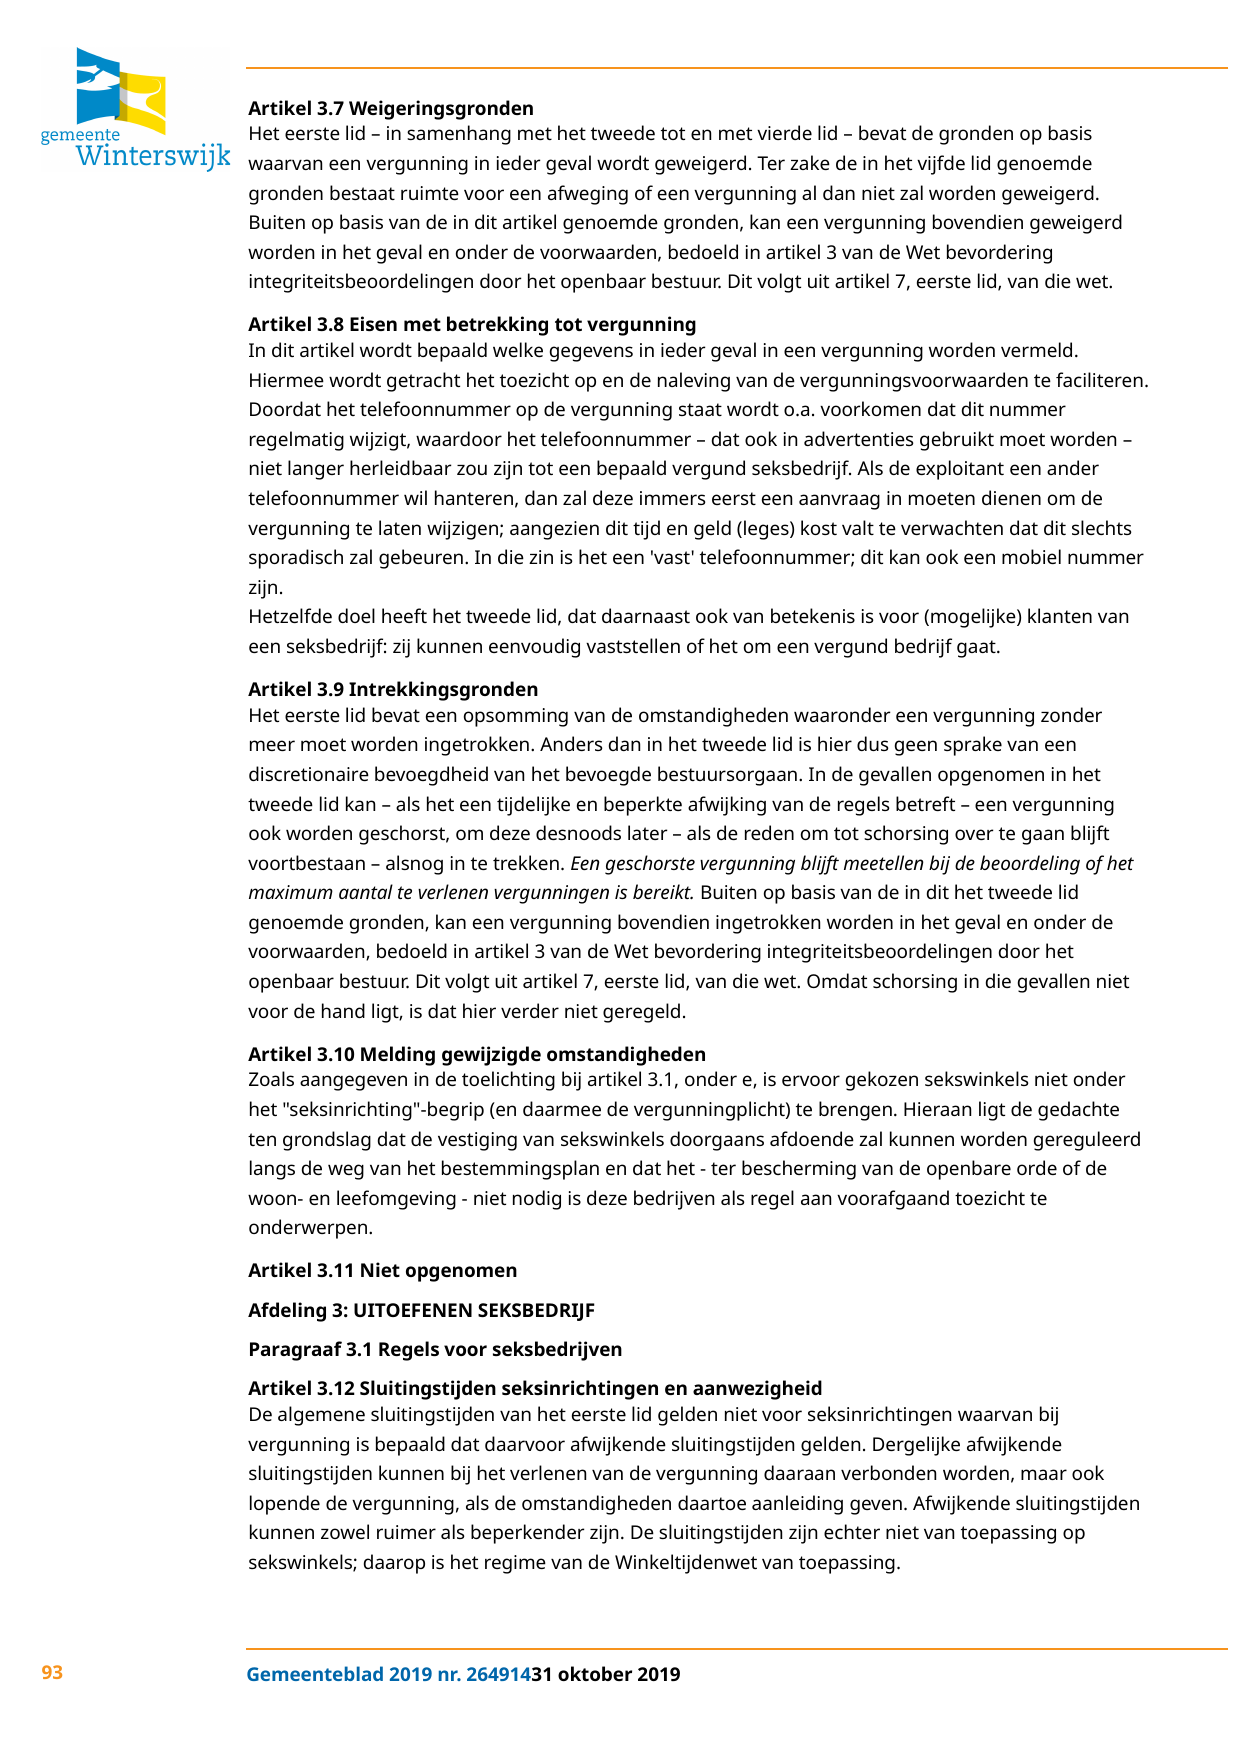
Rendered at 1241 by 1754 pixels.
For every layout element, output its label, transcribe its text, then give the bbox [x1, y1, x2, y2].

text Artikel 3.11 Niet opgenomen [248, 1258, 1152, 1283]
picture [41, 47, 231, 172]
picture [225, 153, 231, 162]
text In dit artikel wordt bepaald welke gegevens in ieder geval in een vergunning worden vermeld. Hiermee wordt getracht het toezicht op en de naleving van de vergunningsvoorwaarden te faciliteren. Doordat het telefoonnummer op de vergunning staat wordt o.a. voorkomen dat dit nummer regelmatig wijzigt, waardoor het telefoonnummer – dat ook in advertenties gebruikt moet worden – niet langer herleidbaar zou zijn tot een bepaald vergund seksbedrijf. Als de exploitant een ander telefoonnummer wil hanteren, dan zal deze immers eerst een aanvraag in moeten dienen om de vergunning te laten wijzigen; aangezien dit tijd en geld (leges) kost valt te verwachten dat dit slechts sporadisch zal gebeuren. In die zin is het een 'vast' telefoonnummer; dit kan ook een mobiel nummer zijn. [248, 337, 1152, 600]
text Artikel 3.7 Weigeringsgronden [248, 95, 1152, 121]
text Het eerste lid – in samenhang met het tweede tot en met vierde lid – bevat de gronden op basis waarvan een vergunning in ieder geval wordt geweigerd. Ter zake de in het vijfde lid genoemde gronden bestaat ruimte voor een afweging of een vergunning al dan niet zal worden geweigerd. Buiten op basis van de in dit artikel genoemde gronden, kan een vergunning bovendien geweigerd worden in het geval en onder de voorwaarden, bedoeld in artikel 3 van de Wet bevordering integriteitsbeoordelingen door het openbaar bestuur. Dit volgt uit artikel 7, eerste lid, van die wet. [248, 121, 1152, 294]
text Paragraaf 3.1 Regels voor seksbedrijven [248, 1336, 1152, 1362]
text Artikel 3.10 Melding gewijzigde omstandigheden [248, 1041, 1152, 1067]
text Het eerste lid bevat een opsomming van de omstandigheden waaronder een vergunning zonder meer moet worden ingetrokken. Anders dan in het tweede lid is hier dus geen sprake van een discretionaire bevoegdheid van het bevoegde bestuursorgaan. In de gevallen opgenomen in het tweede lid kan – als het een tijdelijke en beperkte afwijking van de regels betreft – een vergunning ook worden geschorst, om deze desnoods later – als de reden om tot schorsing over te gaan blijft voortbestaan – alsnog in te trekken. Een geschorste vergunning blijft meetellen bij de beoordeling of het maximum aantal te verlenen vergunningen is bereikt. Buiten op basis van de in dit het tweede lid genoemde gronden, kan een vergunning bovendien ingetrokken worden in het geval en onder de voorwaarden, bedoeld in artikel 3 van de Wet bevordering integriteitsbeoordelingen door het openbaar bestuur. Dit volgt uit artikel 7, eerste lid, van die wet. Omdat schorsing in die gevallen niet voor de hand ligt, is dat hier verder niet geregeld. [248, 702, 1152, 1023]
text Artikel 3.8 Eisen met betrekking tot vergunning [248, 312, 1152, 337]
text Hetzelfde doel heeft het tweede lid, dat daarnaast ook van betekenis is voor (mogelijke) klanten van een seksbedrijf: zij kunnen eenvoudig vaststellen of het om een vergund bedrijf gaat. [248, 603, 1152, 659]
text Afdeling 3: UITOEFENEN SEKSBEDRIJF [248, 1297, 1152, 1323]
text Artikel 3.9 Intrekkingsgronden [248, 676, 1152, 702]
text Zoals aangegeven in de toelichting bij artikel 3.1, onder e, is ervoor gekozen sekswinkels niet onder het "seksinrichting"-begrip (en daarmee de vergunningplicht) te brengen. Hieraan ligt de gedachte ten grondslag dat de vestiging van sekswinkels doorgaans afdoende zal kunnen worden gereguleerd langs de weg van het bestemmingsplan en dat het - ter bescherming van de openbare orde of de woon- en leefomgeving - niet nodig is deze bedrijven als regel aan voorafgaand toezicht te onderwerpen. [248, 1067, 1152, 1240]
text De algemene sluitingstijden van het eerste lid gelden niet voor seksinrichtingen waarvan bij vergunning is bepaald dat daarvoor afwijkende sluitingstijden gelden. Dergelijke afwijkende sluitingstijden kunnen bij het verlenen van de vergunning daaraan verbonden worden, maar ook lopende de vergunning, als de omstandigheden daartoe aanleiding geven. Afwijkende sluitingstijden kunnen zowel ruimer als beperkender zijn. De sluitingstijden zijn echter niet van toepassing op sekswinkels; daarop is het regime van de Winkeltijdenwet van toepassing. [248, 1401, 1152, 1575]
text Artikel 3.12 Sluitingstijden seksinrichtingen en aanwezigheid [248, 1376, 1152, 1401]
